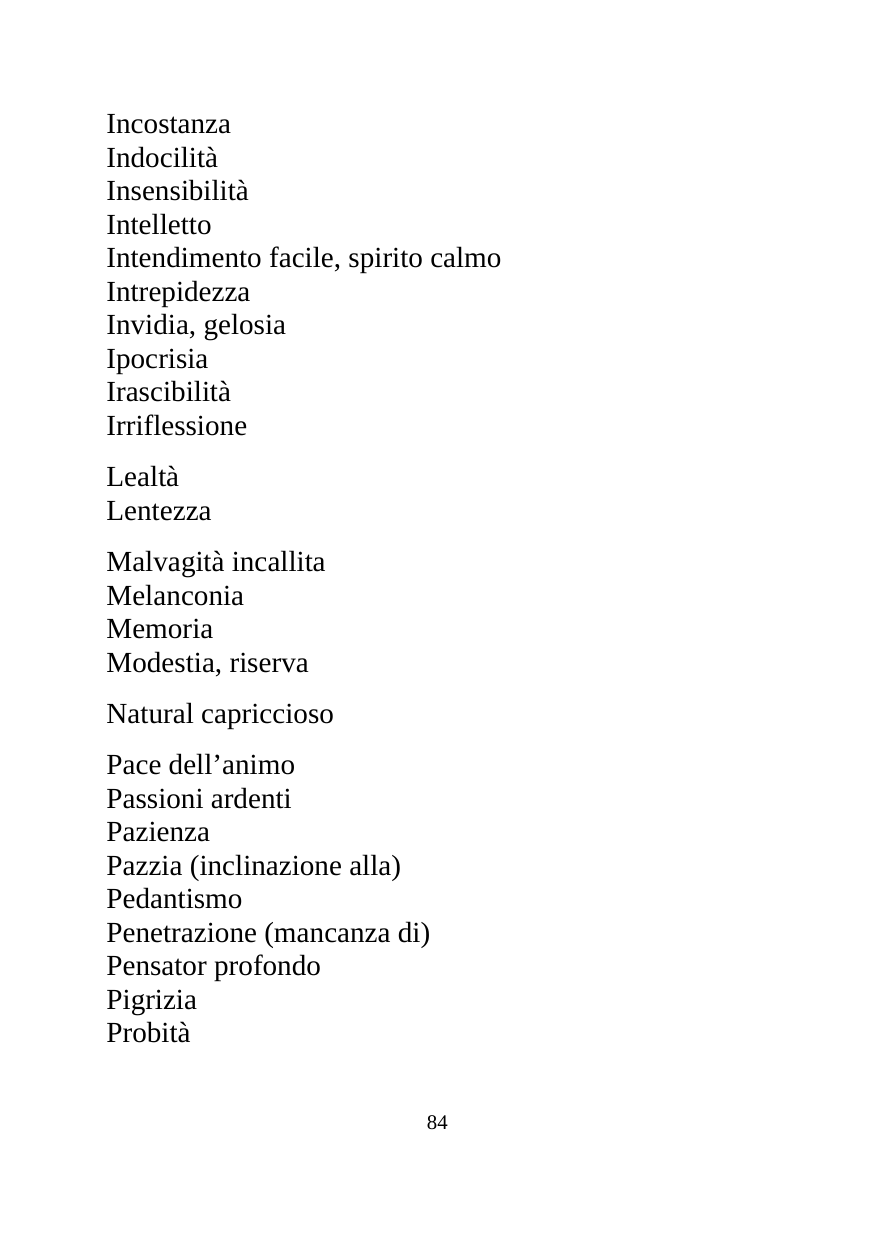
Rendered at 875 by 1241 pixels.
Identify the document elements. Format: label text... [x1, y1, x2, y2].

text Memoria [106, 611, 768, 645]
text Pace dell’animo [106, 747, 768, 781]
text Pedantismo [106, 881, 768, 915]
text Insensibilità [106, 173, 768, 207]
text Indocilità [106, 140, 768, 173]
text Pazienza [106, 814, 768, 848]
text Invidia, gelosia [106, 307, 768, 341]
text Intelletto [106, 207, 768, 240]
text Modestia, riserva [106, 645, 768, 678]
text Pensator profondo [106, 948, 768, 982]
text Natural capriccioso [106, 696, 768, 729]
text Passioni ardenti [106, 781, 768, 814]
text Ipocrisia [106, 341, 768, 374]
text Pigrizia [106, 982, 768, 1016]
text Irascibilità [106, 374, 768, 408]
text Intendimento facile, spirito calmo [106, 240, 768, 274]
text Melanconia [106, 578, 768, 611]
text Probità [106, 1016, 768, 1049]
text Intrepidezza [106, 274, 768, 307]
text Penetrazione (mancanza di) [106, 915, 768, 948]
text Incostanza [106, 106, 768, 140]
text Pazzia (inclinazione alla) [106, 848, 768, 881]
text Malvagità incallita [106, 544, 768, 578]
text Lentezza [106, 493, 768, 526]
text Lealtà [106, 459, 768, 493]
text Irriflessione [106, 408, 768, 442]
